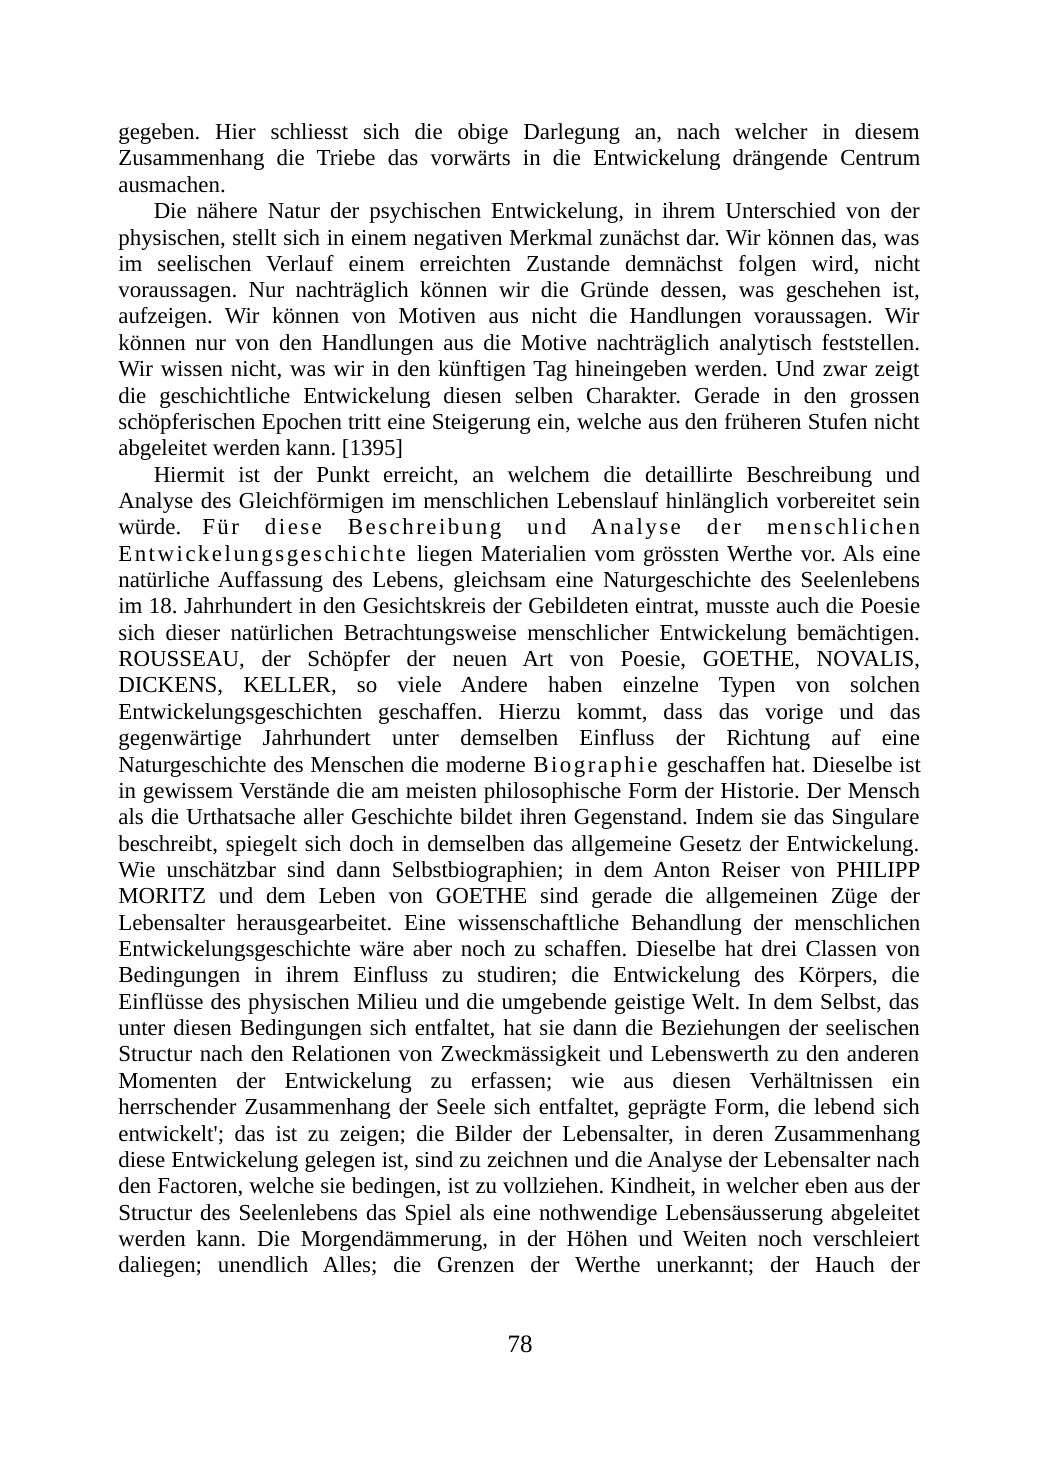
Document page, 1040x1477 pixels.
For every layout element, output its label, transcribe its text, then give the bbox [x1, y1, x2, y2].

text Hiermit ist der Punkt erreicht, an welchem die detaillirte Beschreibung und Analyse des Gleichförmigen im menschlichen Lebenslauf hinlänglich vorbereitet sein würde. Für diese Beschreibung und Analyse der menschlichen Entwickelungsgeschichte liegen Materialien vom grössten Werthe vor. Als eine natürliche Auffassung des Lebens, gleichsam eine Naturgeschichte des Seelenlebens im 18. Jahrhundert in den Gesichtskreis der Gebildeten eintrat, musste auch die Poesie sich dieser natürlichen Betrachtungsweise menschlicher Entwickelung bemächtigen. ROUSSEAU, der Schöpfer der neuen Art von Poesie, GOETHE, NOVALIS, DICKENS, KELLER, so viele Andere haben einzelne Typen von solchen Entwickelungsgeschichten geschaffen. Hierzu kommt, dass das vorige und das gegenwärtige Jahrhundert unter demselben Einfluss der Richtung auf eine Naturgeschichte des Menschen die moderne Biographie geschaffen hat. Dieselbe ist in gewissem Verstände die am meisten philosophische Form der Historie. Der Mensch als die Urthatsache aller Geschichte bildet ihren Gegenstand. Indem sie das Singulare beschreibt, spiegelt sich doch in demselben das allgemeine Gesetz der Entwickelung. Wie unschätzbar sind dann Selbstbiographien; in dem Anton Reiser von PHILIPP MORITZ und dem Leben von GOETHE sind gerade die allgemeinen Züge der Lebensalter herausgearbeitet. Eine wissenschaftliche Behandlung der menschlichen Entwickelungsgeschichte wäre aber noch zu schaffen. Dieselbe hat drei Classen von Bedingungen in ihrem Einfluss zu studiren; die Entwickelung des Körpers, die Einflüsse des physischen Milieu und die umgebende geistige Welt. In dem Selbst, das unter diesen Bedingungen sich entfaltet, hat sie dann die Beziehungen der seelischen Structur nach den Relationen von Zweckmässigkeit und Lebenswerth zu den anderen Momenten der Entwickelung zu erfassen; wie aus diesen Verhältnissen ein herrschender Zusammenhang der Seele sich entfaltet, geprägte Form, die lebend sich entwickelt'; das ist zu zeigen; die Bilder der Lebensalter, in deren Zusammenhang diese Entwickelung gelegen ist, sind zu zeichnen und die Analyse der Lebensalter nach den Factoren, welche sie bedingen, ist zu vollziehen. Kindheit, in welcher eben aus der Structur des Seelenlebens das Spiel als eine nothwendige Lebensäusserung abgeleitet werden kann. Die Morgendämmerung, in der Höhen und Weiten noch verschleiert daliegen; unendlich Alles; die Grenzen der Werthe unerkannt; der Hauch der [118, 461, 921, 1278]
text Die nähere Natur der psychischen Entwickelung, in ihrem Unterschied von der physischen, stellt sich in einem negativen Merkmal zunächst dar. Wir können das, was im seelischen Verlauf einem erreichten Zustande demnächst folgen wird, nicht voraussagen. Nur nachträglich können wir die Gründe dessen, was geschehen ist, aufzeigen. Wir können von Motiven aus nicht die Handlungen voraussagen. Wir können nur von den Handlungen aus die Motive nachträglich analytisch feststellen. Wir wissen nicht, was wir in den künftigen Tag hineingeben werden. Und zwar zeigt die geschichtliche Entwickelung diesen selben Charakter. Gerade in den grossen schöpferischen Epochen tritt eine Steigerung ein, welche aus den früheren Stufen nicht abgeleitet werden kann. [1395] [118, 197, 921, 461]
text gegeben. Hier schliesst sich die obige Darlegung an, nach welcher in diesem Zusammenhang die Triebe das vorwärts in die Entwickelung drängende Centrum ausmachen. [118, 118, 921, 197]
